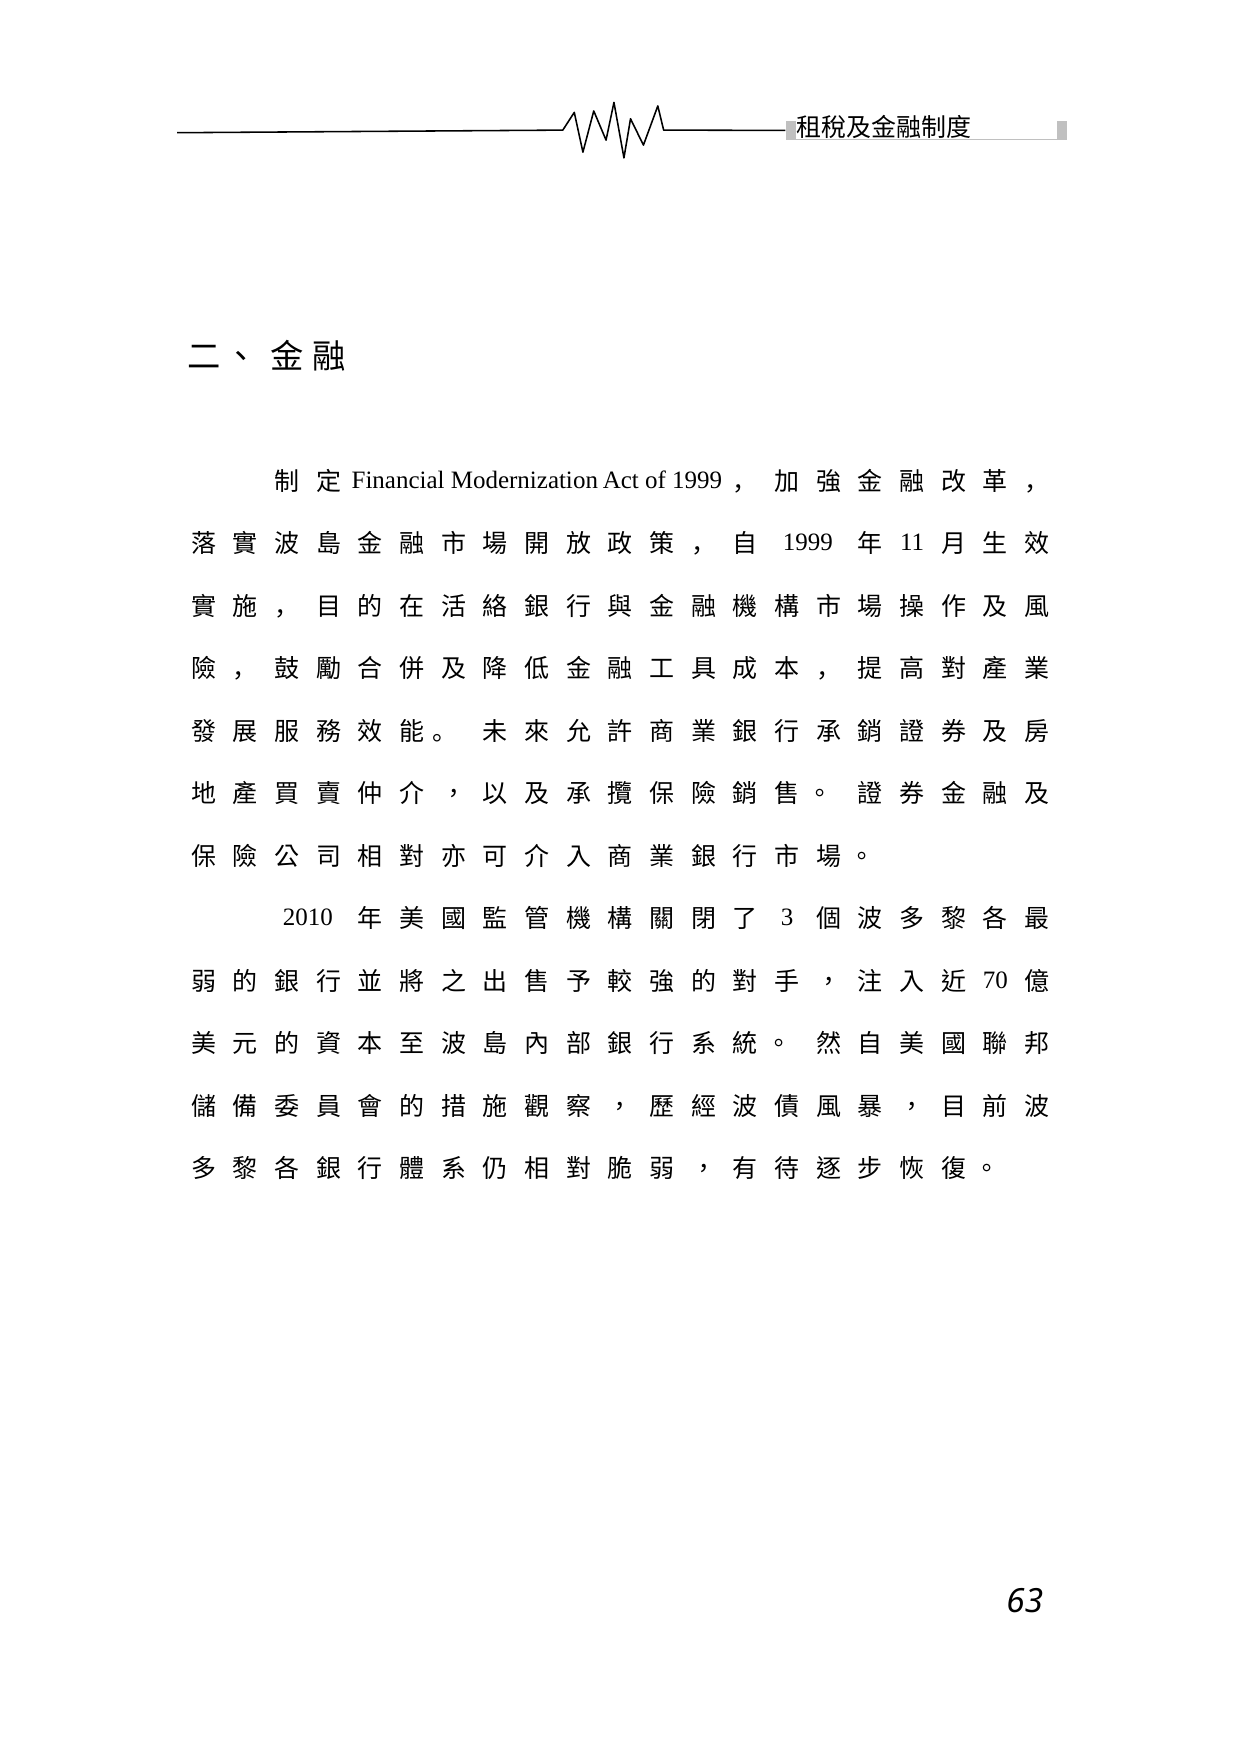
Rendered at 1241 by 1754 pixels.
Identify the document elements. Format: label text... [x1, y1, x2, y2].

text 2010年美國監管機構關閉了3個波多黎各最弱的銀行並將之出售予較強的對手，注入近70億美元的資本至波島內部銀行系統。然自美國聯邦儲備委員會的措施觀察，歷經波債風暴，目前波多黎各銀行體系仍相對脆弱，有待逐步恢復。 [183, 875, 1058, 1188]
text 二、金融 [183, 313, 1058, 375]
text 制定Financial Modernization Act of 1999，加強金融改革，落實波島金融市場開放政策，自1999年11月生效實施，目的在活絡銀行與金融機構市場操作及風險，鼓勵合併及降低金融工具成本，提高對產業發展服務效能。未來允許商業銀行承銷證券及房地產買賣仲介，以及承攬保險銷售。證券金融及保險公司相對亦可介入商業銀行市場。 [183, 438, 1058, 875]
